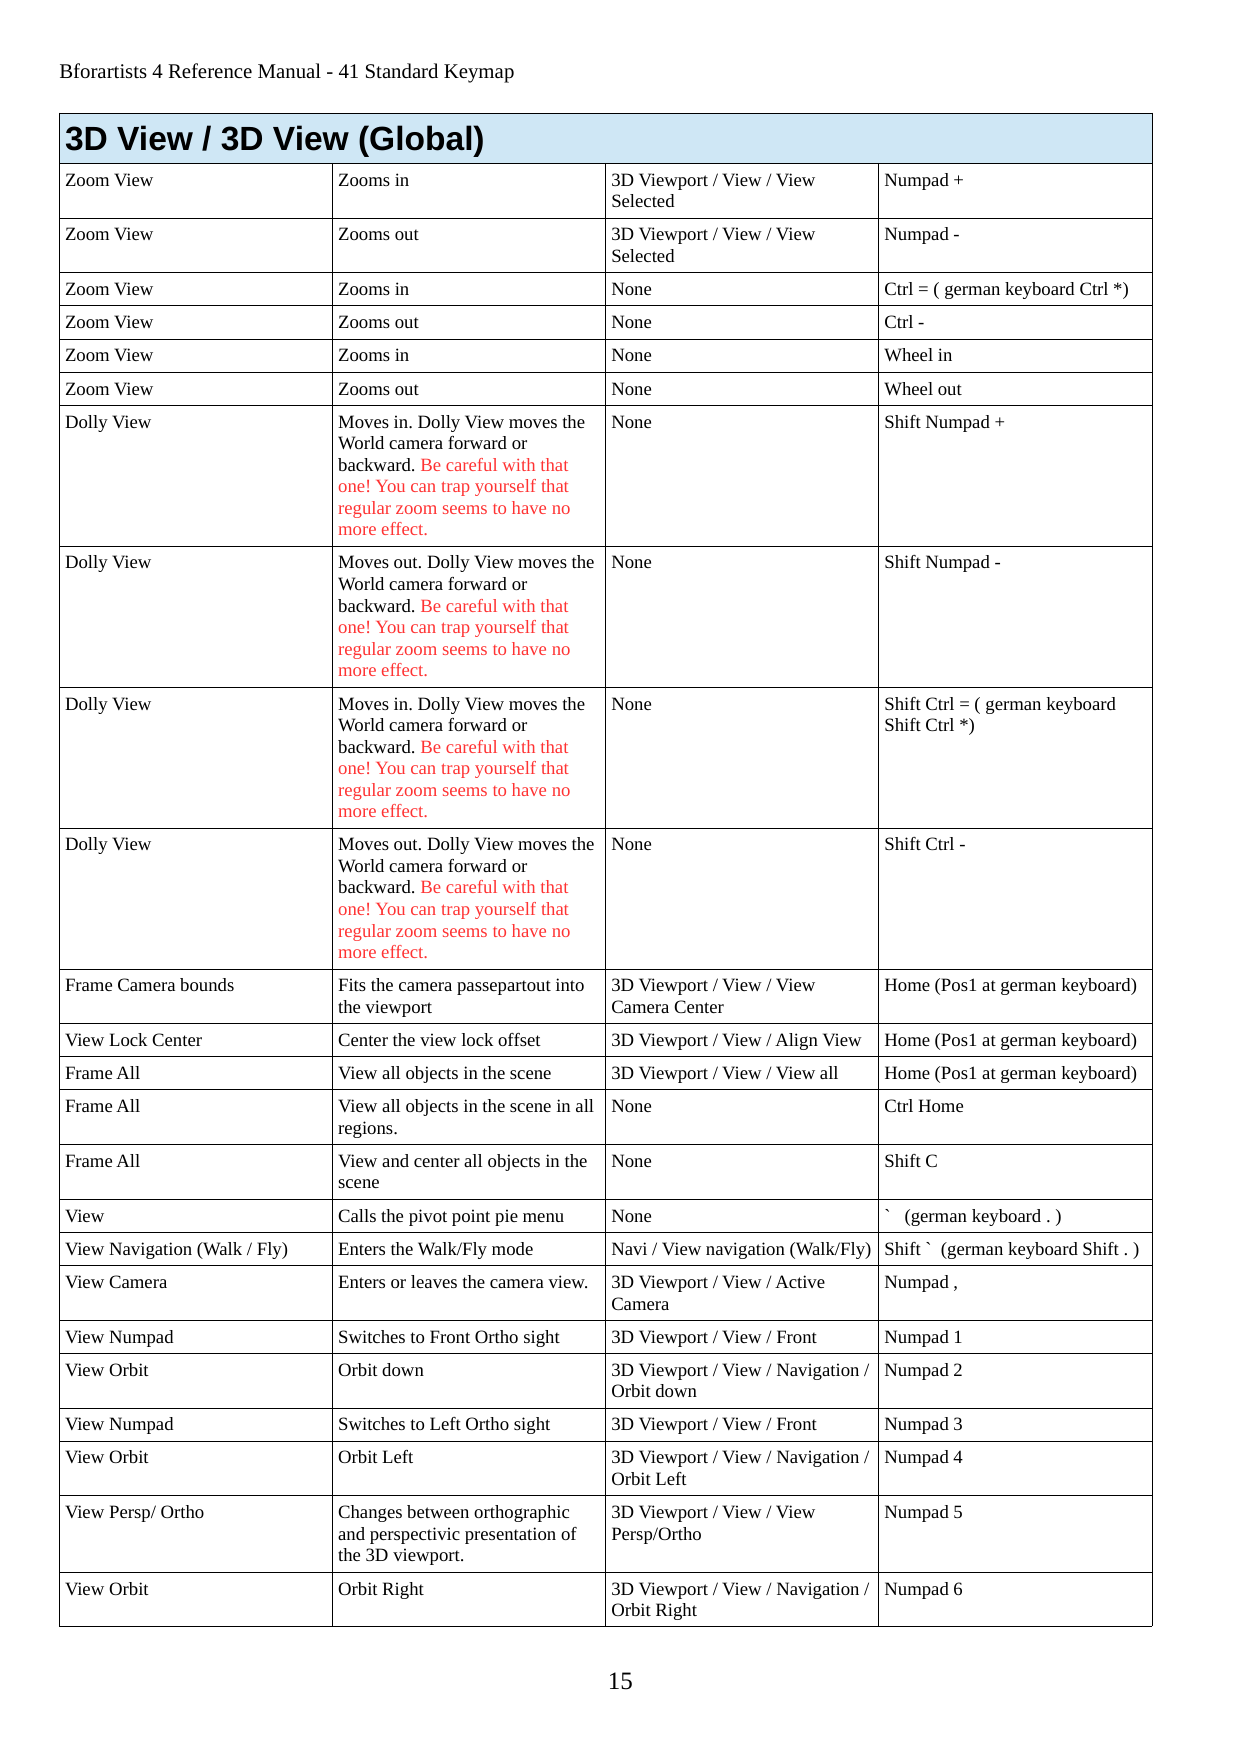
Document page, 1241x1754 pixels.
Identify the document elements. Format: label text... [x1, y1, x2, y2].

table_cell 3D Viewport / View / View Persp/Ortho [606, 1496, 878, 1572]
table_cell None [606, 1145, 878, 1199]
table_cell None [606, 547, 878, 687]
table_cell Moves in. Dolly View moves the World camera forward or backward. Be careful with that one! You can trap yourself that regular zoom seems to have no more effect. [333, 688, 605, 827]
table_cell Shift Ctrl = ( german keyboard Shift Ctrl *) [879, 688, 1152, 827]
table_cell None [606, 306, 878, 338]
table_cell Numpad + [879, 164, 1152, 217]
table_cell Orbit Right [333, 1573, 605, 1626]
table_cell Numpad 4 [879, 1442, 1152, 1495]
table_cell Dolly View [60, 829, 332, 968]
table_cell None [606, 829, 878, 968]
table_cell Wheel out [879, 373, 1152, 405]
table_cell Shift Ctrl - [879, 829, 1152, 968]
table_cell Navi / View navigation (Walk/Fly) [606, 1233, 878, 1265]
table_cell 3D Viewport / View / Navigation / Orbit Left [606, 1442, 878, 1495]
table_cell None [606, 1090, 878, 1144]
table_cell View all objects in the scene [333, 1057, 605, 1089]
table_cell Zooms in [333, 164, 605, 217]
table_cell Frame Camera bounds [60, 970, 332, 1023]
table_cell View Persp/ Ortho [60, 1496, 332, 1572]
table_cell 3D Viewport / View / Navigation / Orbit Right [606, 1573, 878, 1626]
table_cell Ctrl = ( german keyboard Ctrl *) [879, 273, 1152, 305]
table_cell 3D Viewport / View / Navigation / Orbit down [606, 1354, 878, 1407]
table_cell None [606, 273, 878, 305]
table_cell Numpad 2 [879, 1354, 1152, 1407]
table_cell View Orbit [60, 1573, 332, 1626]
table_cell View Camera [60, 1266, 332, 1320]
table_cell 3D Viewport / View / Front [606, 1321, 878, 1353]
table_cell 3D Viewport / View / View all [606, 1057, 878, 1089]
table_cell Orbit down [333, 1354, 605, 1407]
table_cell Changes between orthographic and perspectivic presentation of the 3D viewport. [333, 1496, 605, 1572]
table_cell Dolly View [60, 688, 332, 827]
table_cell View Numpad [60, 1321, 332, 1353]
table_header 3D View / 3D View (Global) [60, 114, 1152, 163]
table_cell None [606, 340, 878, 372]
table_cell Moves in. Dolly View moves the World camera forward or backward. Be careful with that one! You can trap yourself that regular zoom seems to have no more effect. [333, 406, 605, 546]
table_cell 3D Viewport / View / View Selected [606, 219, 878, 272]
table_cell Switches to Left Ortho sight [333, 1409, 605, 1441]
table_cell Numpad , [879, 1266, 1152, 1320]
table_cell ` (german keyboard . ) [879, 1200, 1152, 1232]
table_cell Dolly View [60, 406, 332, 546]
table_cell 3D Viewport / View / Align View [606, 1024, 878, 1056]
table_cell Home (Pos1 at german keyboard) [879, 1057, 1152, 1089]
table_cell Zoom View [60, 340, 332, 372]
table_cell Shift Numpad - [879, 547, 1152, 687]
table_cell Shift ` (german keyboard Shift . ) [879, 1233, 1152, 1265]
table_cell View and center all objects in the scene [333, 1145, 605, 1199]
table_cell Zooms in [333, 273, 605, 305]
table_cell Frame All [60, 1090, 332, 1144]
table_cell Wheel in [879, 340, 1152, 372]
table_cell Shift Numpad + [879, 406, 1152, 546]
table_cell Home (Pos1 at german keyboard) [879, 970, 1152, 1023]
table_cell 3D Viewport / View / View Camera Center [606, 970, 878, 1023]
table_cell Numpad 1 [879, 1321, 1152, 1353]
table_cell View [60, 1200, 332, 1232]
table_cell Zooms out [333, 373, 605, 405]
table_cell Zoom View [60, 219, 332, 272]
table_cell None [606, 373, 878, 405]
table_cell View Numpad [60, 1409, 332, 1441]
table_cell Orbit Left [333, 1442, 605, 1495]
table_cell Zooms out [333, 306, 605, 338]
table_cell View Orbit [60, 1442, 332, 1495]
table_cell Frame All [60, 1145, 332, 1199]
table_cell Numpad 5 [879, 1496, 1152, 1572]
table_cell 3D Viewport / View / Front [606, 1409, 878, 1441]
table_cell Zoom View [60, 373, 332, 405]
table_cell Calls the pivot point pie menu [333, 1200, 605, 1232]
table_cell Zoom View [60, 164, 332, 217]
table_cell Center the view lock offset [333, 1024, 605, 1056]
table_cell Fits the camera passepartout into the viewport [333, 970, 605, 1023]
table_cell View Navigation (Walk / Fly) [60, 1233, 332, 1265]
table_cell Zoom View [60, 306, 332, 338]
table_cell 3D Viewport / View / Active Camera [606, 1266, 878, 1320]
table_cell 3D Viewport / View / View Selected [606, 164, 878, 217]
table_cell Ctrl - [879, 306, 1152, 338]
table_cell Shift C [879, 1145, 1152, 1199]
table_cell Zooms out [333, 219, 605, 272]
table_cell Switches to Front Ortho sight [333, 1321, 605, 1353]
table_cell Home (Pos1 at german keyboard) [879, 1024, 1152, 1056]
table_cell Frame All [60, 1057, 332, 1089]
table_cell None [606, 406, 878, 546]
table_cell Numpad - [879, 219, 1152, 272]
table_cell Numpad 6 [879, 1573, 1152, 1626]
table_cell Dolly View [60, 547, 332, 687]
table_cell View Orbit [60, 1354, 332, 1407]
table_cell Ctrl Home [879, 1090, 1152, 1144]
table_cell View all objects in the scene in all regions. [333, 1090, 605, 1144]
table_cell Moves out. Dolly View moves the World camera forward or backward. Be careful with that one! You can trap yourself that regular zoom seems to have no more effect. [333, 547, 605, 687]
table_cell View Lock Center [60, 1024, 332, 1056]
table_cell None [606, 688, 878, 827]
table_cell None [606, 1200, 878, 1232]
table_cell Zooms in [333, 340, 605, 372]
table_cell Numpad 3 [879, 1409, 1152, 1441]
table_cell Enters the Walk/Fly mode [333, 1233, 605, 1265]
table_cell Enters or leaves the camera view. [333, 1266, 605, 1320]
table_cell Moves out. Dolly View moves the World camera forward or backward. Be careful with that one! You can trap yourself that regular zoom seems to have no more effect. [333, 829, 605, 968]
table_cell Zoom View [60, 273, 332, 305]
